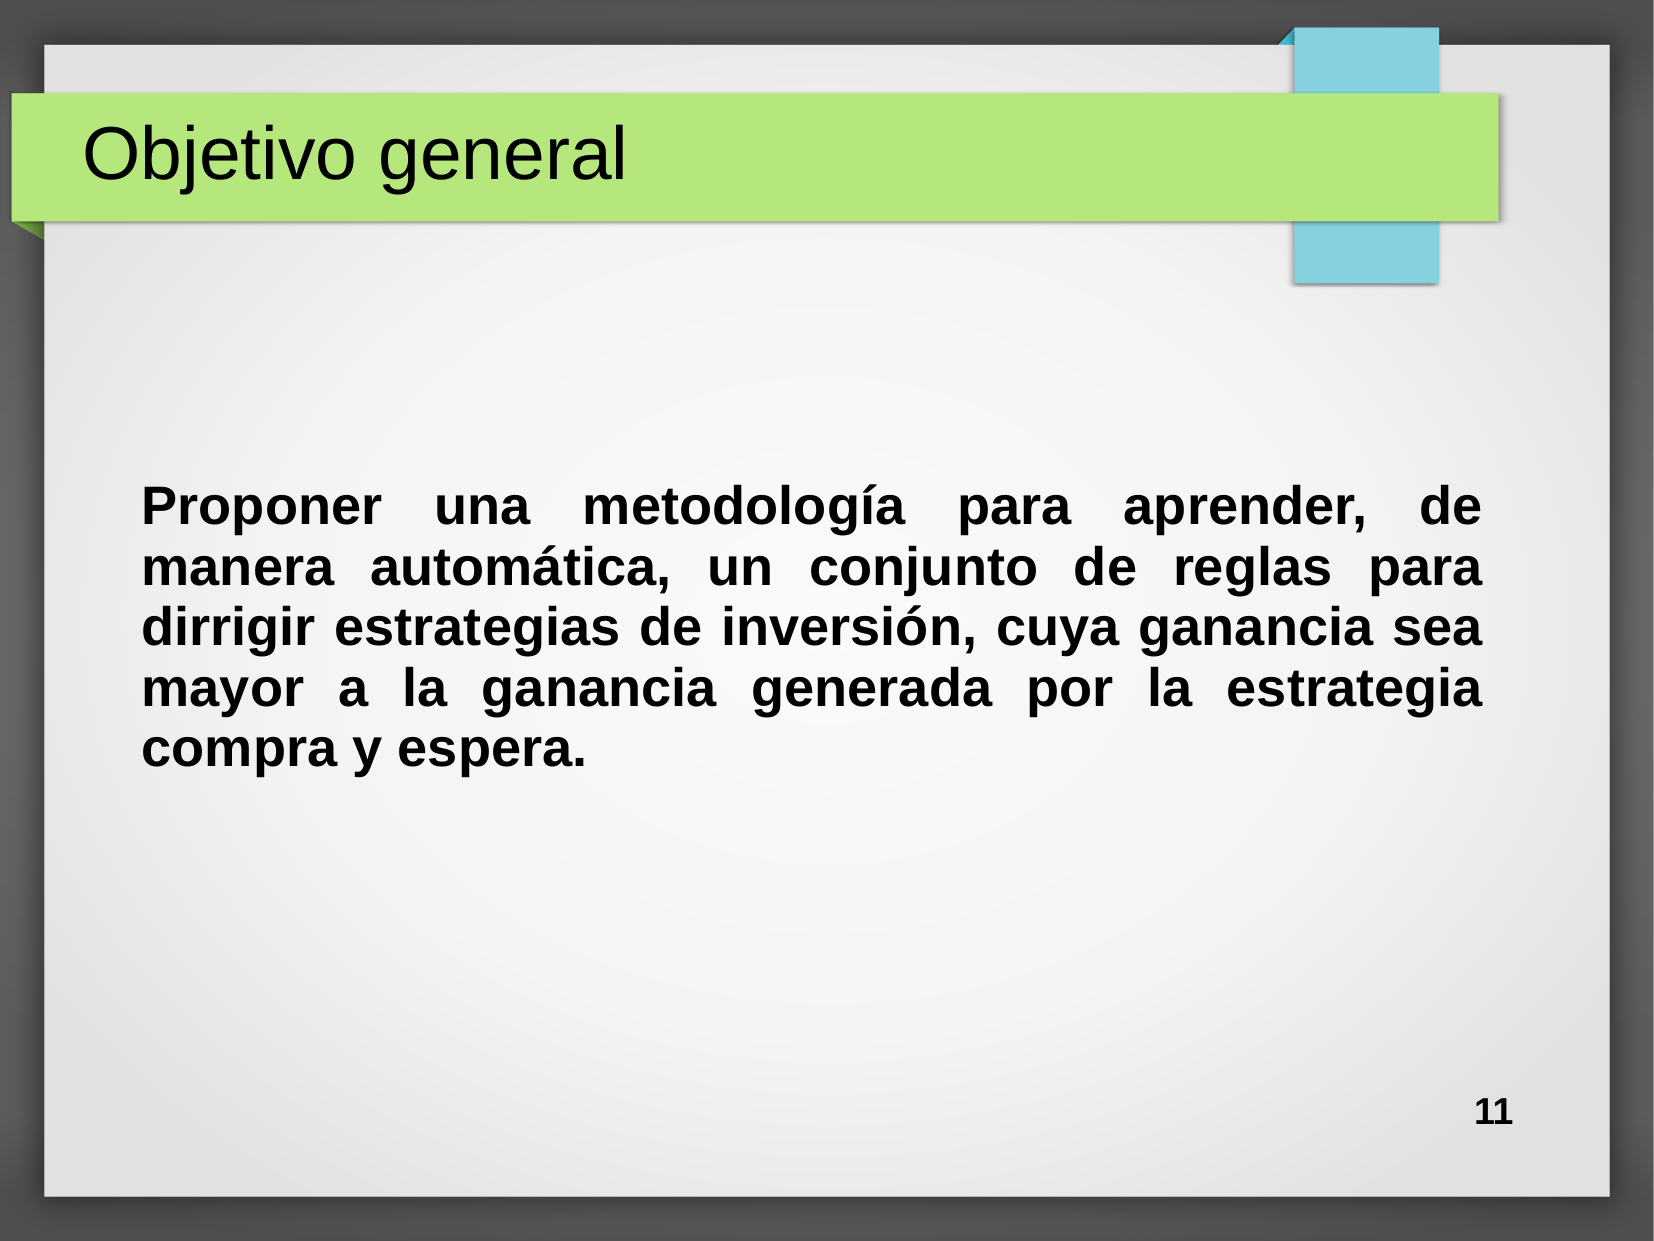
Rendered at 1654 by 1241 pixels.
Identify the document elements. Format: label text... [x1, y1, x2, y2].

text_box [1459, 1083, 1654, 1154]
title Objetivo general [82, 94, 1264, 213]
list Proponer una metodología para aprender, de manera automática, un conjunto de reglas para dirrigir estrategias de inversión, cuya ganancia sea mayor a la ganancia generada por la estrategia compra y espera. [70, 295, 1486, 1015]
picture [0, 0, 1654, 1241]
